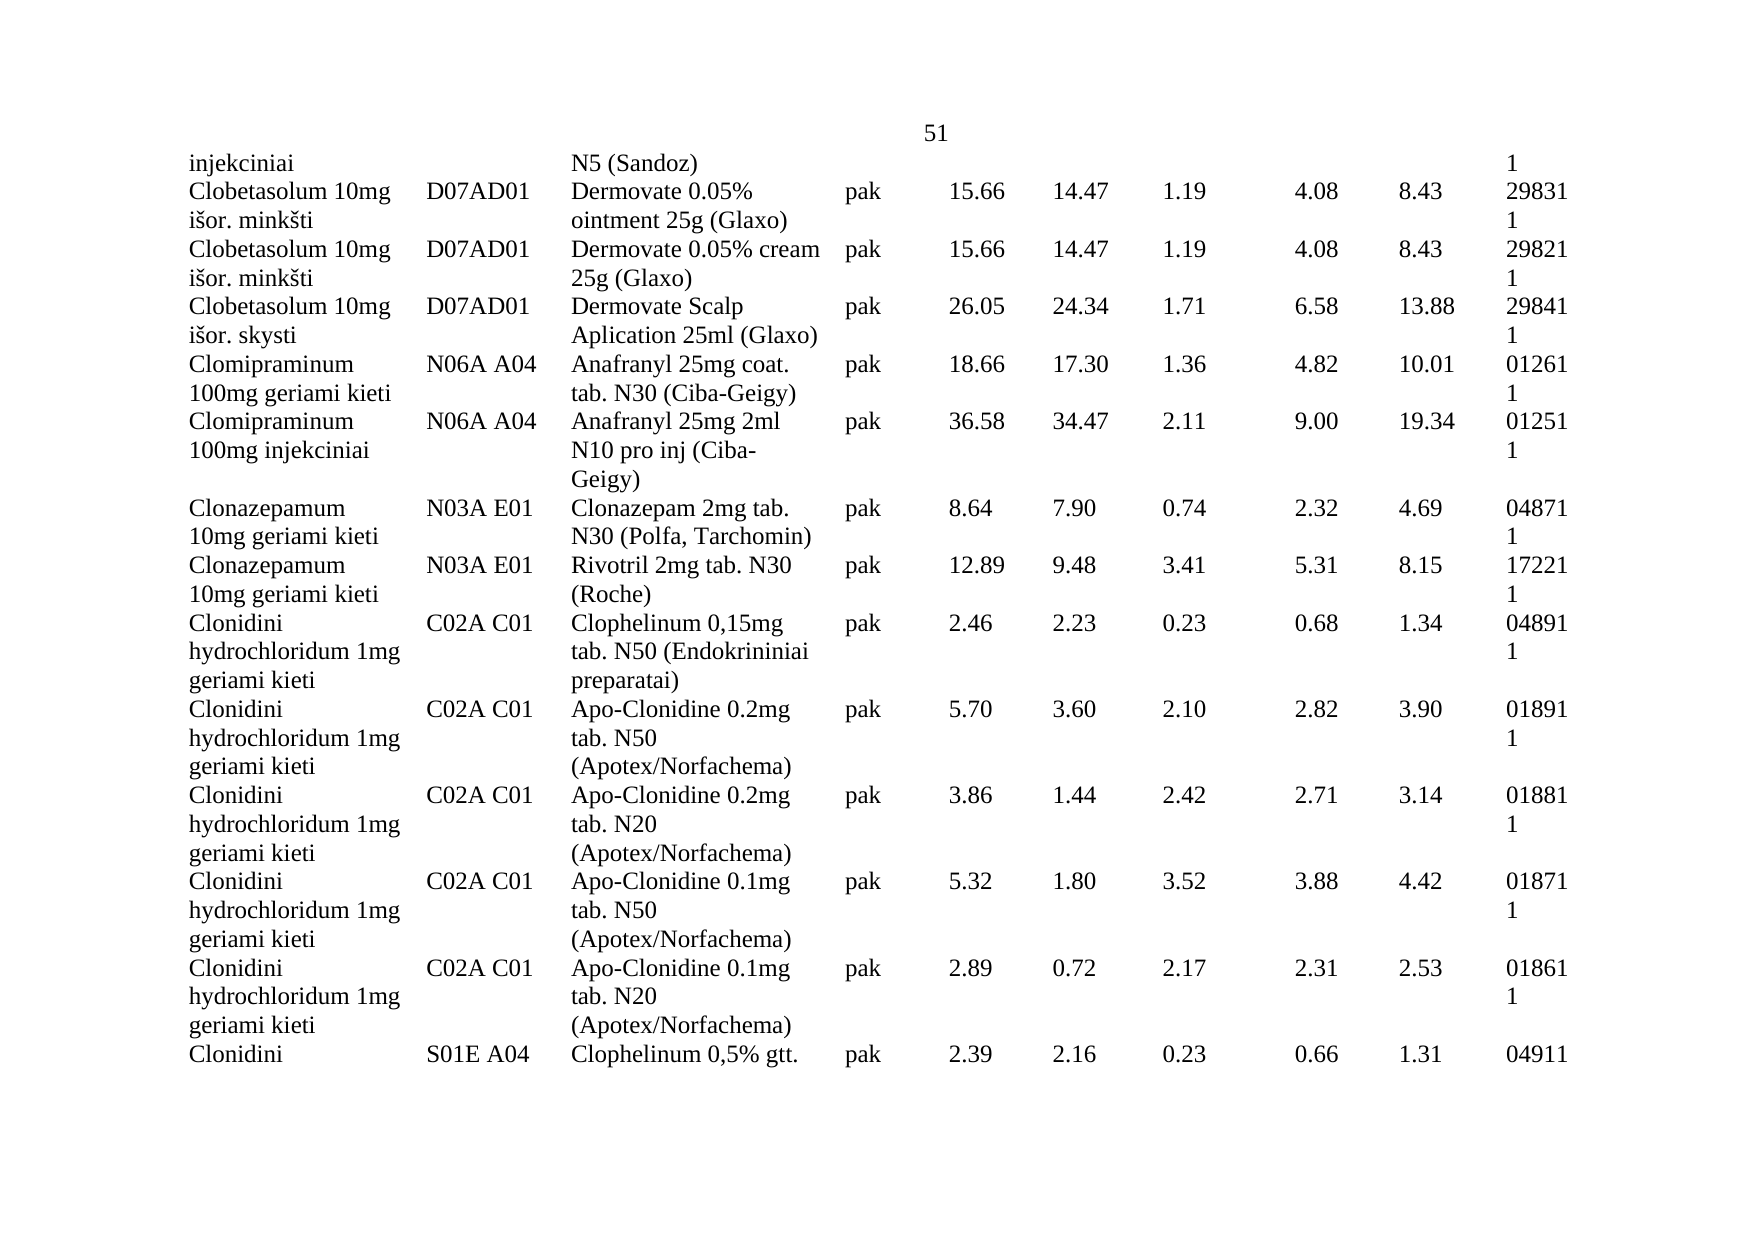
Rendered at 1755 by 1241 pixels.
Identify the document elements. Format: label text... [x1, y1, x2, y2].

table_cell 298311 [1495, 176, 1589, 234]
table_cell 0.72 [1041, 953, 1151, 1039]
table_cell N06A A04 [415, 349, 559, 406]
table_cell [1589, 694, 1595, 780]
table_cell Clonidini hydrochloridum 1mg geriami kieti [177, 953, 415, 1039]
table_cell Dermovate 0.05% cream 25g (Glaxo) [560, 234, 833, 291]
table_cell C02A C01 [415, 694, 559, 780]
table_cell 4.42 [1388, 866, 1494, 953]
table_cell 1.34 [1388, 608, 1494, 694]
table_cell Anafranyl 25mg 2ml N10 pro inj (Ciba-Geigy) [560, 406, 833, 493]
table_cell 8.64 [938, 493, 1041, 550]
table_cell 14.47 [1041, 234, 1151, 291]
table_cell Clomipraminum 100mg injekciniai [177, 406, 415, 493]
table_cell 24.34 [1041, 291, 1151, 349]
table_cell pak [834, 406, 937, 493]
table_cell 2.17 [1151, 953, 1283, 1039]
table_cell Clonidini [177, 1039, 415, 1068]
table_cell [1589, 148, 1595, 176]
table_cell C02A C01 [415, 780, 559, 866]
table_cell 1.19 [1151, 176, 1283, 234]
table_cell 17.30 [1041, 349, 1151, 406]
table_cell 2.10 [1151, 694, 1283, 780]
table_cell Clophelinum 0,5% gtt. [560, 1039, 833, 1068]
table_cell 1.71 [1151, 291, 1283, 349]
table_cell 3.41 [1151, 550, 1283, 608]
table_cell [415, 148, 559, 176]
table_cell pak [834, 234, 937, 291]
table_cell Clobetasolum 10mg išor. minkšti [177, 176, 415, 234]
table_cell C02A C01 [415, 866, 559, 953]
table_cell 298211 [1495, 234, 1589, 291]
table_cell 2.53 [1388, 953, 1494, 1039]
table_cell [1388, 148, 1494, 176]
table_cell 0.66 [1283, 1039, 1387, 1068]
table_cell [1589, 176, 1595, 234]
table_cell 048711 [1495, 493, 1589, 550]
table_cell pak [834, 1039, 937, 1068]
table_cell pak [834, 953, 937, 1039]
table_cell 2.71 [1283, 780, 1387, 866]
table_cell 048911 [1495, 608, 1589, 694]
table_cell pak [834, 550, 937, 608]
table_cell pak [834, 291, 937, 349]
table_cell 1.19 [1151, 234, 1283, 291]
table_cell 1.44 [1041, 780, 1151, 866]
table_cell 2.89 [938, 953, 1041, 1039]
table_cell 3.90 [1388, 694, 1494, 780]
table_cell D07AD01 [415, 176, 559, 234]
table_cell 8.43 [1388, 176, 1494, 234]
table_cell 4.69 [1388, 493, 1494, 550]
table_cell N03A E01 [415, 493, 559, 550]
table_cell D07AD01 [415, 234, 559, 291]
table_cell Clonidini hydrochloridum 1mg geriami kieti [177, 866, 415, 953]
table_cell 3.86 [938, 780, 1041, 866]
table_cell [1589, 349, 1595, 406]
table_cell [1589, 406, 1595, 493]
table_cell [1589, 291, 1595, 349]
table_cell Clonazepam 2mg tab. N30 (Polfa, Tarchomin) [560, 493, 833, 550]
table_cell S01E A04 [415, 1039, 559, 1068]
table_cell 018811 [1495, 780, 1589, 866]
table_cell injekciniai [177, 148, 415, 176]
table_cell 2.42 [1151, 780, 1283, 866]
table_cell 0.68 [1283, 608, 1387, 694]
table_cell 1 [1495, 148, 1589, 176]
table_cell Clomipraminum 100mg geriami kieti [177, 349, 415, 406]
table_cell Dermovate Scalp Aplication 25ml (Glaxo) [560, 291, 833, 349]
table_cell pak [834, 349, 937, 406]
table_cell 1.31 [1388, 1039, 1494, 1068]
table_cell D07AD01 [415, 291, 559, 349]
table_cell 34.47 [1041, 406, 1151, 493]
table_cell 012511 [1495, 406, 1589, 493]
table_cell 2.39 [938, 1039, 1041, 1068]
table_cell [1589, 780, 1595, 866]
table_cell 2.16 [1041, 1039, 1151, 1068]
table_cell 012611 [1495, 349, 1589, 406]
table_cell [1589, 1039, 1595, 1068]
table_cell 4.08 [1283, 234, 1387, 291]
table_cell 15.66 [938, 176, 1041, 234]
table_cell 9.48 [1041, 550, 1151, 608]
table_cell [1589, 866, 1595, 953]
table_cell [1283, 148, 1387, 176]
table_cell C02A C01 [415, 608, 559, 694]
table_cell Rivotril 2mg tab. N30 (Roche) [560, 550, 833, 608]
table_cell [1589, 550, 1595, 608]
table_cell Clonidini hydrochloridum 1mg geriami kieti [177, 780, 415, 866]
table_cell 018911 [1495, 694, 1589, 780]
table_cell C02A C01 [415, 953, 559, 1039]
table_cell 2.11 [1151, 406, 1283, 493]
table_cell pak [834, 493, 937, 550]
table_cell [938, 148, 1041, 176]
table_cell 0.23 [1151, 608, 1283, 694]
table_cell 6.58 [1283, 291, 1387, 349]
table_cell pak [834, 176, 937, 234]
table_cell Clonidini hydrochloridum 1mg geriami kieti [177, 694, 415, 780]
table_cell 3.60 [1041, 694, 1151, 780]
table_cell Apo-Clonidine 0.1mg tab. N50 (Apotex/Norfachema) [560, 866, 833, 953]
table_cell pak [834, 608, 937, 694]
table_cell 298411 [1495, 291, 1589, 349]
table_cell Apo-Clonidine 0.2mg tab. N50 (Apotex/Norfachema) [560, 694, 833, 780]
table_cell 1.80 [1041, 866, 1151, 953]
table_cell 2.32 [1283, 493, 1387, 550]
table_cell Anafranyl 25mg coat. tab. N30 (Ciba-Geigy) [560, 349, 833, 406]
table_cell 2.31 [1283, 953, 1387, 1039]
table_cell 7.90 [1041, 493, 1151, 550]
table_cell [1151, 148, 1283, 176]
table_cell 2.82 [1283, 694, 1387, 780]
table_cell [1589, 953, 1595, 1039]
table_cell 2.46 [938, 608, 1041, 694]
table_cell 13.88 [1388, 291, 1494, 349]
table_cell 04911 [1495, 1039, 1589, 1068]
table_cell 0.74 [1151, 493, 1283, 550]
table_cell Dermovate 0.05% ointment 25g (Glaxo) [560, 176, 833, 234]
table_cell 26.05 [938, 291, 1041, 349]
table_cell Clobetasolum 10mg išor. minkšti [177, 234, 415, 291]
table_cell N06A A04 [415, 406, 559, 493]
table_cell [834, 148, 937, 176]
table_cell 2.23 [1041, 608, 1151, 694]
table_cell Apo-Clonidine 0.2mg tab. N20 (Apotex/Norfachema) [560, 780, 833, 866]
table_cell 15.66 [938, 234, 1041, 291]
table_cell pak [834, 694, 937, 780]
table_cell 5.31 [1283, 550, 1387, 608]
table_cell [1041, 148, 1151, 176]
table_cell 18.66 [938, 349, 1041, 406]
table_cell pak [834, 780, 937, 866]
table_cell 018611 [1495, 953, 1589, 1039]
table_cell 172211 [1495, 550, 1589, 608]
table_cell 12.89 [938, 550, 1041, 608]
table_cell 018711 [1495, 866, 1589, 953]
table_cell [1589, 608, 1595, 694]
table_cell pak [834, 866, 937, 953]
table_cell Clophelinum 0,15mg tab. N50 (Endokrininiai preparatai) [560, 608, 833, 694]
table_cell 14.47 [1041, 176, 1151, 234]
table_cell Clobetasolum 10mg išor. skysti [177, 291, 415, 349]
table_cell 3.14 [1388, 780, 1494, 866]
table_cell 3.88 [1283, 866, 1387, 953]
table_cell 0.23 [1151, 1039, 1283, 1068]
table_cell Clonazepamum 10mg geriami kieti [177, 550, 415, 608]
table_cell 5.70 [938, 694, 1041, 780]
table_cell 9.00 [1283, 406, 1387, 493]
table_cell 3.52 [1151, 866, 1283, 953]
table_cell N5 (Sandoz) [560, 148, 833, 176]
table_cell [1589, 234, 1595, 291]
table_cell 8.15 [1388, 550, 1494, 608]
table_cell 5.32 [938, 866, 1041, 953]
table_cell 10.01 [1388, 349, 1494, 406]
table_cell 1.36 [1151, 349, 1283, 406]
table_cell 19.34 [1388, 406, 1494, 493]
table_cell Apo-Clonidine 0.1mg tab. N20 (Apotex/Norfachema) [560, 953, 833, 1039]
table_cell 4.82 [1283, 349, 1387, 406]
table_cell 36.58 [938, 406, 1041, 493]
table_cell N03A E01 [415, 550, 559, 608]
table_cell 4.08 [1283, 176, 1387, 234]
table_cell [1589, 493, 1595, 550]
table_cell 8.43 [1388, 234, 1494, 291]
table_cell Clonidini hydrochloridum 1mg geriami kieti [177, 608, 415, 694]
table_cell Clonazepamum 10mg geriami kieti [177, 493, 415, 550]
